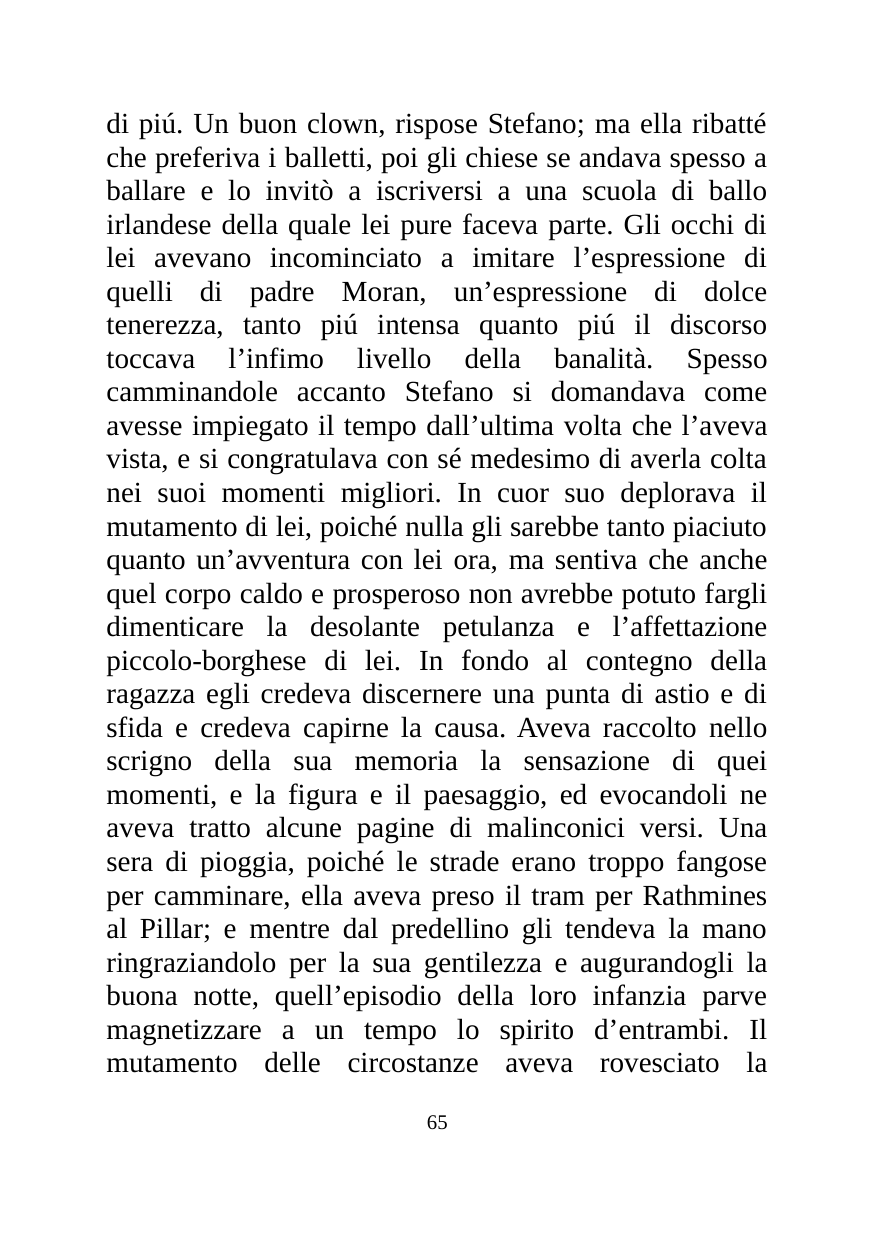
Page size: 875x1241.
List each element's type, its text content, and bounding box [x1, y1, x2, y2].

text di piú. Un buon clown, rispose Stefano; ma ella ribatté che preferiva i balletti, poi gli chiese se andava spesso a ballare e lo invitò a iscriversi a una scuola di ballo irlandese della quale lei pure faceva parte. Gli occhi di lei avevano incominciato a imitare l’espressione di quelli di padre Moran, un’espressione di dolce tenerezza, tanto piú intensa quanto piú il discorso toccava l’infimo livello della banalità. Spesso camminandole accanto Stefano si domandava come avesse impiegato il tempo dall’ultima volta che l’aveva vista, e si congratulava con sé medesimo di averla colta nei suoi momenti migliori. In cuor suo deplorava il mutamento di lei, poiché nulla gli sarebbe tanto piaciuto quanto un’avventura con lei ora, ma sentiva che anche quel corpo caldo e prosperoso non avrebbe potuto fargli dimenticare la desolante petulanza e l’affettazione piccolo-borghese di lei. In fondo al contegno della ragazza egli credeva discernere una punta di astio e di sfida e credeva capirne la causa. Aveva raccolto nello scrigno della sua memoria la sensazione di quei momenti, e la figura e il paesaggio, ed evocandoli ne aveva tratto alcune pagine di malinconici versi. Una sera di pioggia, poiché le strade erano troppo fangose per camminare, ella aveva preso il tram per Rathmines al Pillar; e mentre dal predellino gli tendeva la mano ringraziandolo per la sua gentilezza e augurandogli la buona notte, quell’episodio della loro infanzia parve magnetizzare a un tempo lo spirito d’entrambi. Il mutamento delle circostanze aveva rovesciato la [106, 106, 768, 1079]
